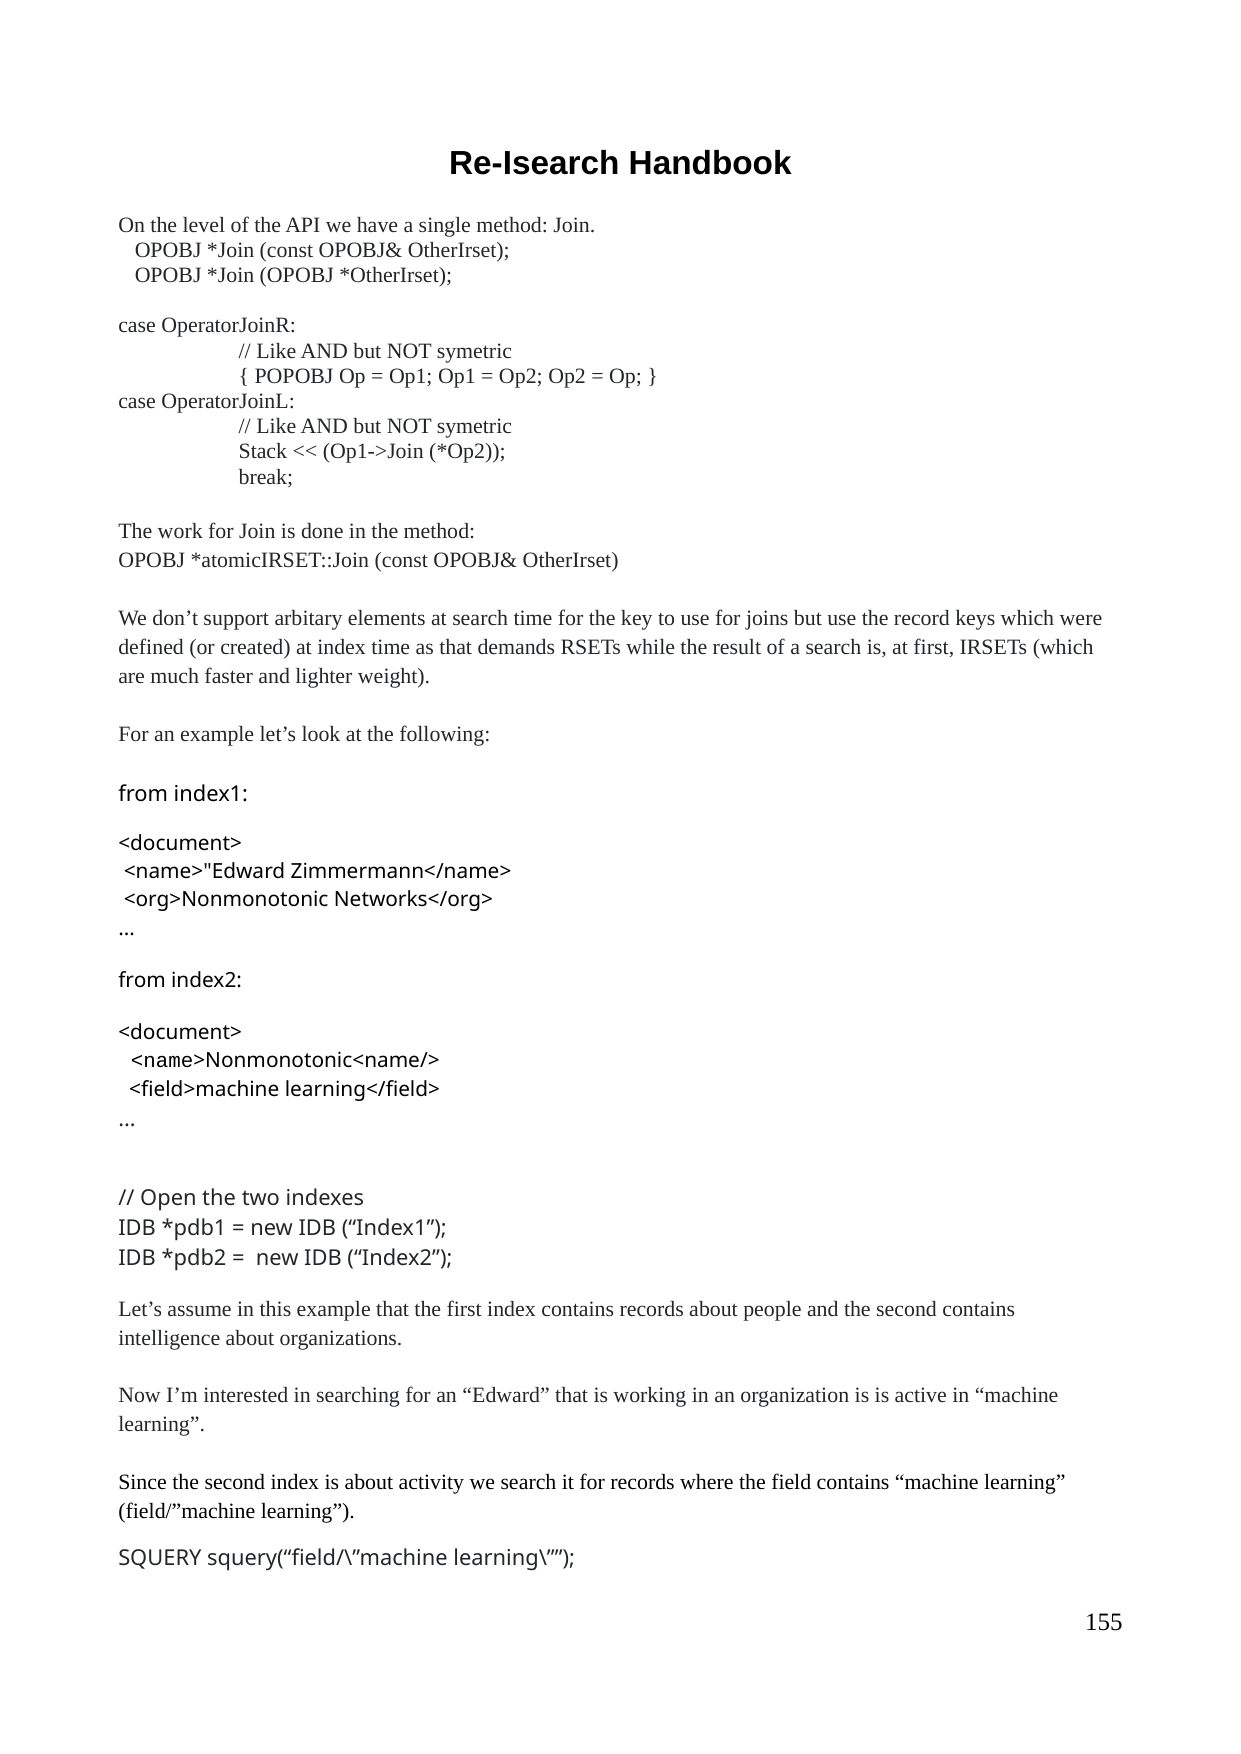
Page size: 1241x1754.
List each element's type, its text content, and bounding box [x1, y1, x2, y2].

text ... [118, 913, 1122, 941]
text from index1: [118, 778, 1122, 808]
text IDB *pdb1 = new IDB (“Index1”); [118, 1212, 1122, 1241]
text { POPOBJ Op = Op1; Op1 = Op2; Op2 = Op; } [118, 363, 1122, 388]
text For an example let’s look at the following: [118, 721, 1122, 746]
text OPOBJ *Join (const OPOBJ& OtherIrset); [118, 237, 1122, 262]
text // Open the two indexes [118, 1182, 1122, 1212]
text <name>Nonmonotonic<name/> [118, 1046, 1122, 1074]
text // Like AND but NOT symetric [118, 413, 1122, 438]
text Now I’m interested in searching for an “Edward” that is working in an organization is is active in “machine learning”. [118, 1382, 1122, 1437]
text IDB *pdb2 = new IDB (“Index2”); [118, 1241, 1122, 1271]
text On the level of the API we have a single method: Join. [118, 212, 1122, 237]
text <org>Nonmonotonic Networks</org> [118, 884, 1122, 913]
text <field>machine learning</field> [118, 1074, 1122, 1102]
text case OperatorJoinL: [118, 388, 1122, 413]
text // Like AND but NOT symetric [118, 338, 1122, 363]
text We don’t support arbitary elements at search time for the key to use for joins but use the record keys which were defined (or created) at index time as that demands RSETs while the result of a search is, at first, IRSETs (which are much faster and lighter weight). [118, 605, 1122, 688]
text SQUERY squery(“field/\”machine learning\””); [118, 1542, 1122, 1572]
text case OperatorJoinR: [118, 312, 1122, 338]
text from index2: [118, 965, 1122, 993]
text … [118, 1102, 1122, 1132]
text Stack << (Op1->Join (*Op2)); [118, 438, 1122, 464]
text OPOBJ *Join (OPOBJ *OtherIrset); [118, 262, 1122, 287]
text Since the second index is about activity we search it for records where the field contains “machine learning” (field/”machine learning”). [118, 1469, 1122, 1523]
text The work for Join is done in the method: [118, 518, 1122, 543]
text break; [118, 464, 1122, 489]
text OPOBJ *atomicIRSET::Join (const OPOBJ& OtherIrset) [118, 547, 1122, 572]
text <document> [118, 1017, 1122, 1046]
text <name>"Edward Zimmermann</name> [118, 856, 1122, 884]
text Let’s assume in this example that the first index contains records about people and the second contains intelligence about organizations. [118, 1296, 1122, 1350]
text <document> [118, 828, 1122, 856]
